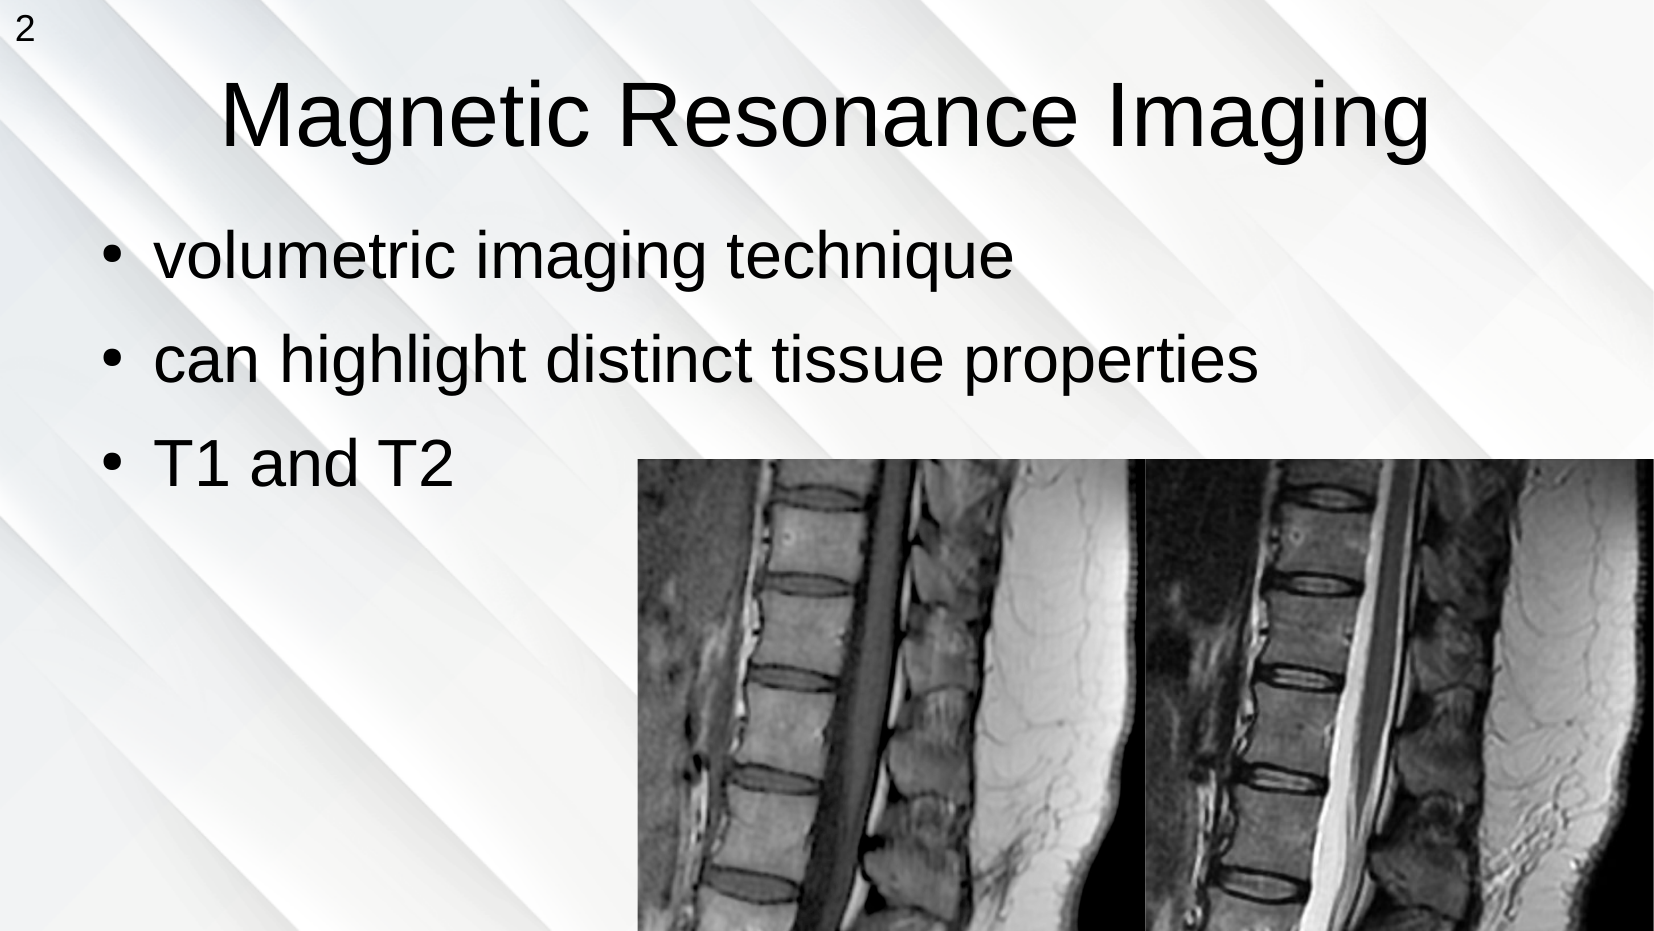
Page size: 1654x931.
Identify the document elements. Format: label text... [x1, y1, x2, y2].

list volumetric imaging technique can highlight distinct tissue properties T1 and T2 [82, 217, 1571, 758]
picture [0, 0, 1654, 931]
title Magnetic Resonance Imaging [82, 37, 1571, 193]
